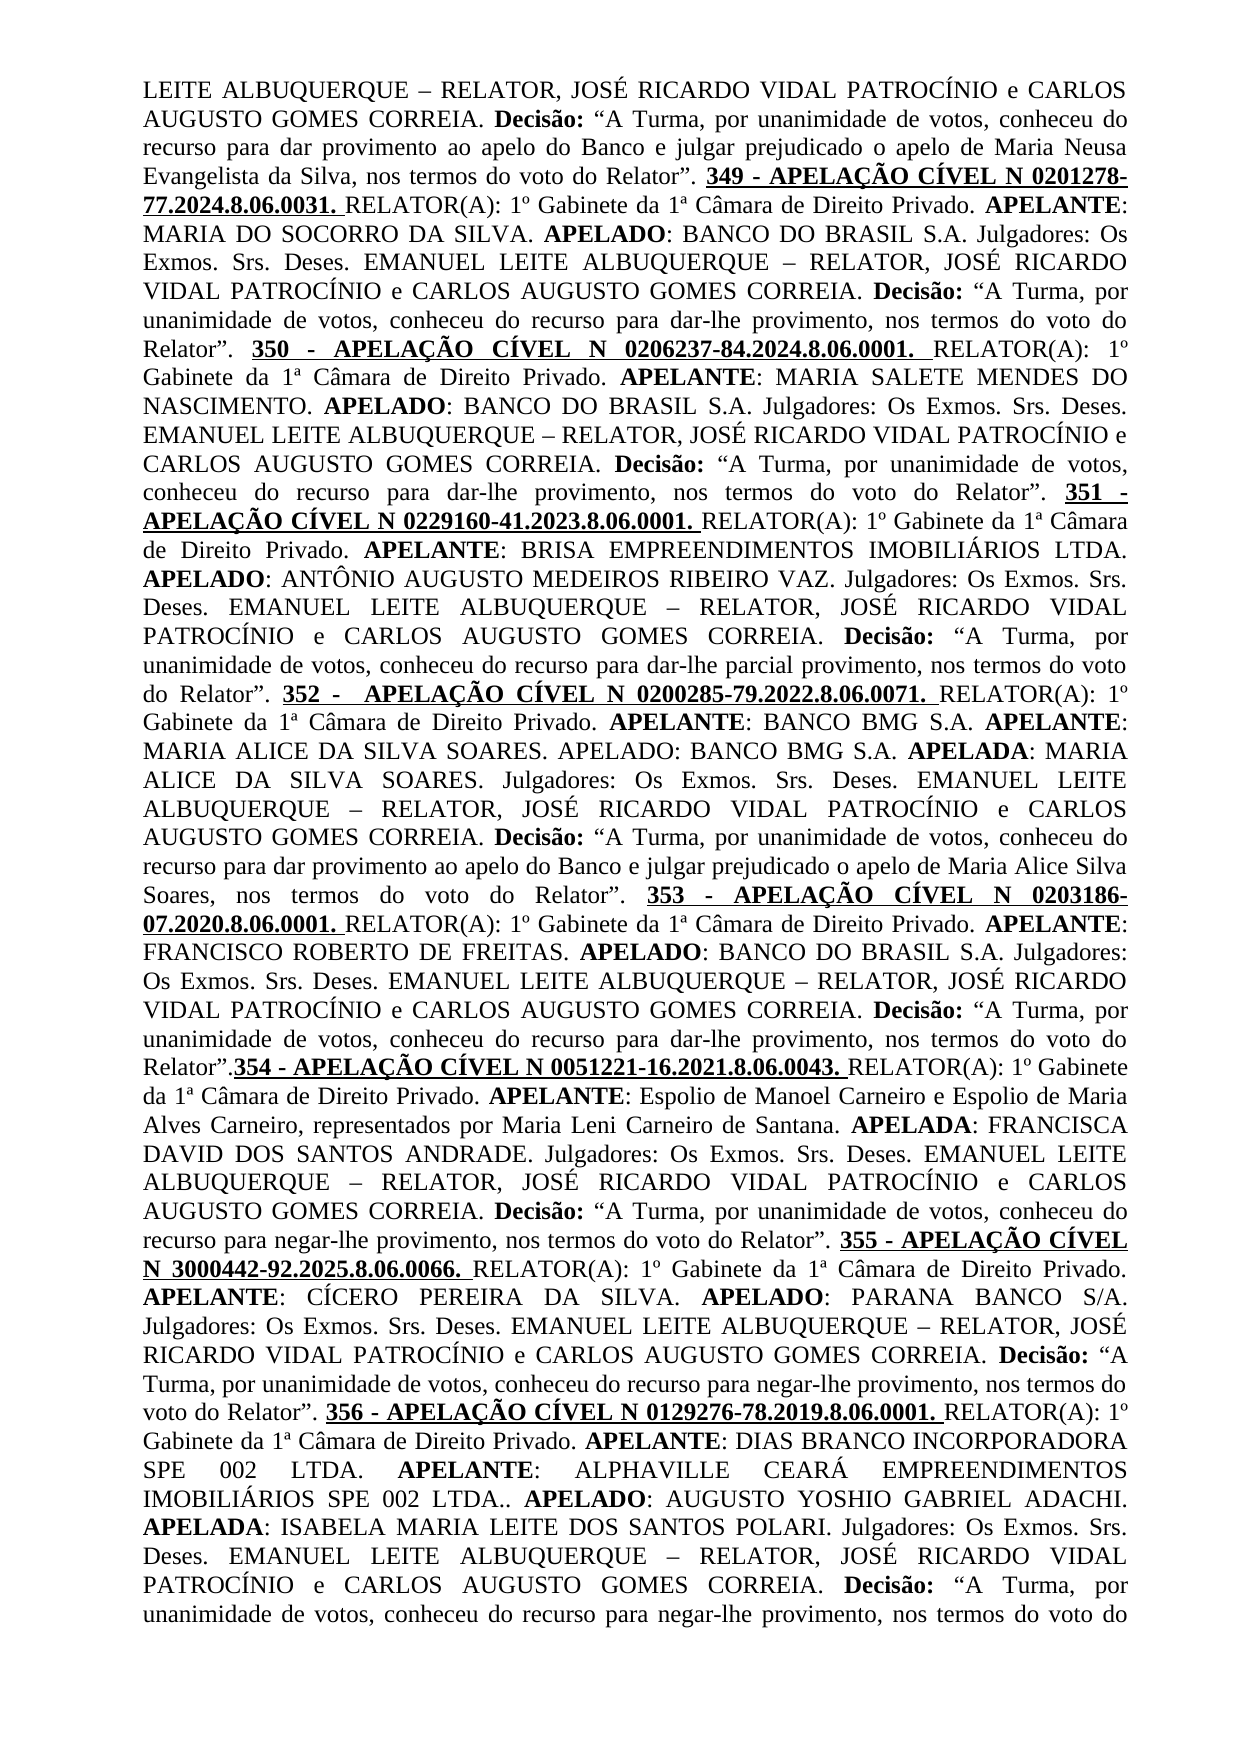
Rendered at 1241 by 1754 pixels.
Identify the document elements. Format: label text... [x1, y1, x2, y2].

text LEITE ALBUQUERQUE – RELATOR, JOSÉ RICARDO VIDAL PATROCÍNIO e CARLOS AUGUSTO GOMES CORREIA. Decisão: “A Turma, por unanimidade de votos, conheceu do recurso para dar provimento ao apelo do Banco e julgar prejudicado o apelo de Maria Neusa Evangelista da Silva, nos termos do voto do Relator”. 349 - APELAÇÃO CÍVEL N 0201278-77.2024.8.06.0031. RELATOR(A): 1º Gabinete da 1ª Câmara de Direito Privado. APELANTE: MARIA DO SOCORRO DA SILVA. APELADO: BANCO DO BRASIL S.A. Julgadores: Os Exmos. Srs. Deses. EMANUEL LEITE ALBUQUERQUE – RELATOR, JOSÉ RICARDO VIDAL PATROCÍNIO e CARLOS AUGUSTO GOMES CORREIA. Decisão: “A Turma, por unanimidade de votos, conheceu do recurso para dar-lhe provimento, nos termos do voto do Relator”. 350 - APELAÇÃO CÍVEL N 0206237-84.2024.8.06.0001. RELATOR(A): 1º Gabinete da 1ª Câmara de Direito Privado. APELANTE: MARIA SALETE MENDES DO NASCIMENTO. APELADO: BANCO DO BRASIL S.A. Julgadores: Os Exmos. Srs. Deses. EMANUEL LEITE ALBUQUERQUE – RELATOR, JOSÉ RICARDO VIDAL PATROCÍNIO e CARLOS AUGUSTO GOMES CORREIA. Decisão: “A Turma, por unanimidade de votos, conheceu do recurso para dar-lhe provimento, nos termos do voto do Relator”. 351 - APELAÇÃO CÍVEL N 0229160-41.2023.8.06.0001. RELATOR(A): 1º Gabinete da 1ª Câmara de Direito Privado. APELANTE: BRISA EMPREENDIMENTOS IMOBILIÁRIOS LTDA. APELADO: ANTÔNIO AUGUSTO MEDEIROS RIBEIRO VAZ. Julgadores: Os Exmos. Srs. Deses. EMANUEL LEITE ALBUQUERQUE – RELATOR, JOSÉ RICARDO VIDAL PATROCÍNIO e CARLOS AUGUSTO GOMES CORREIA. Decisão: “A Turma, por unanimidade de votos, conheceu do recurso para dar-lhe parcial provimento, nos termos do voto do Relator”. 352 - APELAÇÃO CÍVEL N 0200285-79.2022.8.06.0071. RELATOR(A): 1º Gabinete da 1ª Câmara de Direito Privado. APELANTE: BANCO BMG S.A. APELANTE: MARIA ALICE DA SILVA SOARES. APELADO: BANCO BMG S.A. APELADA: MARIA ALICE DA SILVA SOARES. Julgadores: Os Exmos. Srs. Deses. EMANUEL LEITE ALBUQUERQUE – RELATOR, JOSÉ RICARDO VIDAL PATROCÍNIO e CARLOS AUGUSTO GOMES CORREIA. Decisão: “A Turma, por unanimidade de votos, conheceu do recurso para dar provimento ao apelo do Banco e julgar prejudicado o apelo de Maria Alice Silva Soares, nos termos do voto do Relator”. 353 - APELAÇÃO CÍVEL N 0203186-07.2020.8.06.0001. RELATOR(A): 1º Gabinete da 1ª Câmara de Direito Privado. APELANTE: FRANCISCO ROBERTO DE FREITAS. APELADO: BANCO DO BRASIL S.A. Julgadores: Os Exmos. Srs. Deses. EMANUEL LEITE ALBUQUERQUE – RELATOR, JOSÉ RICARDO VIDAL PATROCÍNIO e CARLOS AUGUSTO GOMES CORREIA. Decisão: “A Turma, por unanimidade de votos, conheceu do recurso para dar-lhe provimento, nos termos do voto do Relator”.354 - APELAÇÃO CÍVEL N 0051221-16.2021.8.06.0043. RELATOR(A): 1º Gabinete da 1ª Câmara de Direito Privado. APELANTE: Espolio de Manoel Carneiro e Espolio de Maria Alves Carneiro, representados por Maria Leni Carneiro de Santana. APELADA: FRANCISCA DAVID DOS SANTOS ANDRADE. Julgadores: Os Exmos. Srs. Deses. EMANUEL LEITE ALBUQUERQUE – RELATOR, JOSÉ RICARDO VIDAL PATROCÍNIO e CARLOS AUGUSTO GOMES CORREIA. Decisão: “A Turma, por unanimidade de votos, conheceu do recurso para negar-lhe provimento, nos termos do voto do Relator”. 355 - APELAÇÃO CÍVEL N 3000442-92.2025.8.06.0066. RELATOR(A): 1º Gabinete da 1ª Câmara de Direito Privado. APELANTE: CÍCERO PEREIRA DA SILVA. APELADO: PARANA BANCO S/A. Julgadores: Os Exmos. Srs. Deses. EMANUEL LEITE ALBUQUERQUE – RELATOR, JOSÉ RICARDO VIDAL PATROCÍNIO e CARLOS AUGUSTO GOMES CORREIA. Decisão: “A Turma, por unanimidade de votos, conheceu do recurso para negar-lhe provimento, nos termos do voto do Relator”. 356 - APELAÇÃO CÍVEL N 0129276-78.2019.8.06.0001. RELATOR(A): 1º Gabinete da 1ª Câmara de Direito Privado. APELANTE: DIAS BRANCO INCORPORADORA SPE 002 LTDA. APELANTE: ALPHAVILLE CEARÁ EMPREENDIMENTOS IMOBILIÁRIOS SPE 002 LTDA.. APELADO: AUGUSTO YOSHIO GABRIEL ADACHI. APELADA: ISABELA MARIA LEITE DOS SANTOS POLARI. Julgadores: Os Exmos. Srs. Deses. EMANUEL LEITE ALBUQUERQUE – RELATOR, JOSÉ RICARDO VIDAL PATROCÍNIO e CARLOS AUGUSTO GOMES CORREIA. Decisão: “A Turma, por unanimidade de votos, conheceu do recurso para negar-lhe provimento, nos termos do voto do [143, 75, 1128, 1627]
